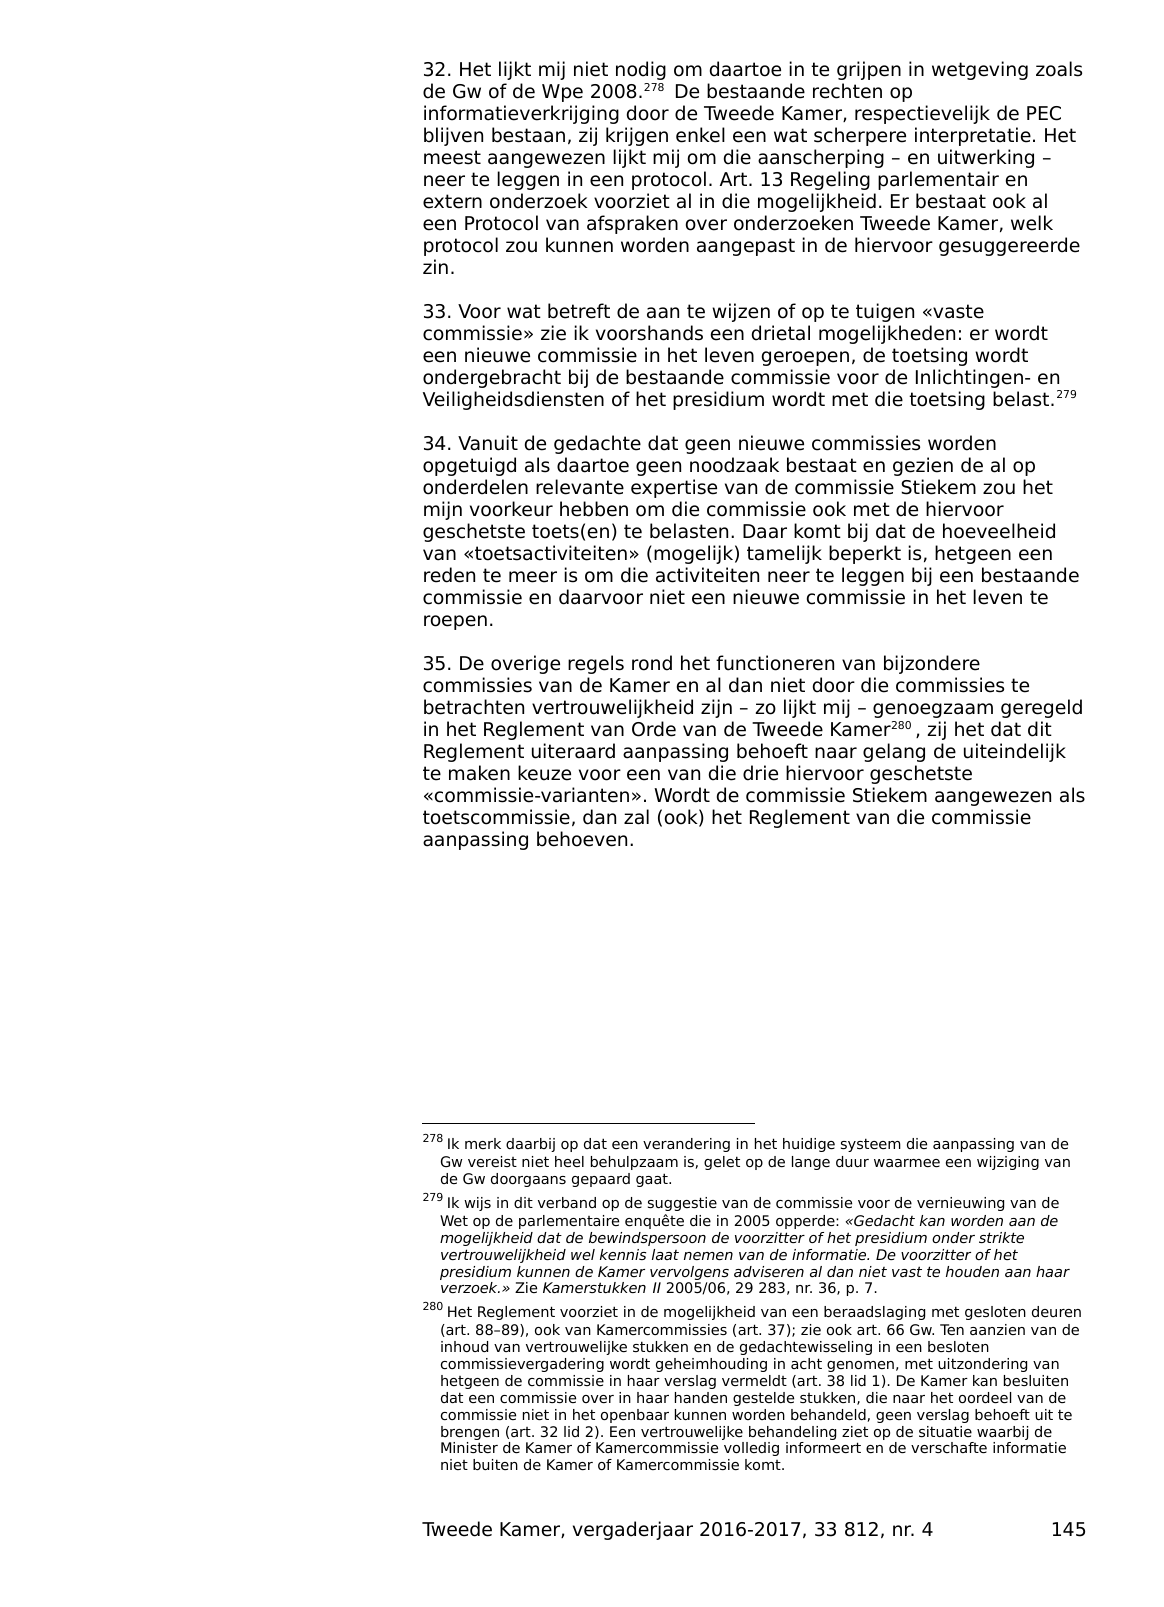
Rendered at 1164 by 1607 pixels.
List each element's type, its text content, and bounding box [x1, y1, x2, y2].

text 35. De overige regels rond het functioneren van bijzondere commissies van de Kamer en al dan niet door die commissies te betrachten vertrouwelijkheid zijn – zo lijkt mij – genoegzaam geregeld in het Reglement van Orde van de Tweede Kamer, zij het dat dit Reglement uiteraard aanpassing behoeft naar gelang de uiteindelijk te maken keuze voor een van die drie hiervoor geschetste «commissie-varianten». Wordt de commissie Stiekem aangewezen als toetscommissie, dan zal (ook) het Reglement van die commissie aanpassing behoeven. [422, 653, 1087, 851]
text 34. Vanuit de gedachte dat geen nieuwe commissies worden opgetuigd als daartoe geen noodzaak bestaat en gezien de al op onderdelen relevante expertise van de commissie Stiekem zou het mijn voorkeur hebben om die commissie ook met de hiervoor geschetste toets(en) te belasten. Daar komt bij dat de hoeveelheid van «toetsactiviteiten» (mogelijk) tamelijk beperkt is, hetgeen een reden te meer is om die activiteiten neer te leggen bij een bestaande commissie en daarvoor niet een nieuwe commissie in het leven te roepen. [422, 433, 1087, 631]
text Ik wijs in dit verband op de suggestie van de commissie voor de vernieuwing van de Wet op de parlementaire enquête die in 2005 opperde: «Gedacht kan worden aan de mogelijkheid dat de bewindspersoon de voorzitter of het presidium onder strikte vertrouwelijkheid wel kennis laat nemen van de informatie. De voorzitter of het presidium kunnen de Kamer vervolgens adviseren al dan niet vast te houden aan haar verzoek.» Zie Kamerstukken II 2005/06, 29 283, nr. 36, p. 7. [422, 1191, 1087, 1297]
text Het Reglement voorziet in de mogelijkheid van een beraadslaging met gesloten deuren (art. 88–89), ook van Kamercommissies (art. 37); zie ook art. 66 Gw. Ten aanzien van de inhoud van vertrouwelijke stukken en de gedachtewisseling in een besloten commissievergadering wordt geheimhouding in acht genomen, met uitzondering van hetgeen de commissie in haar verslag vermeldt (art. 38 lid 1). De Kamer kan besluiten dat een commissie over in haar handen gestelde stukken, die naar het oordeel van de commissie niet in het openbaar kunnen worden behandeld, geen verslag behoeft uit te brengen (art. 32 lid 2). Een vertrouwelijke behandeling ziet op de situatie waarbij de Minister de Kamer of Kamercommissie volledig informeert en de verschafte informatie niet buiten de Kamer of Kamercommissie komt. [422, 1300, 1087, 1474]
text 33. Voor wat betreft de aan te wijzen of op te tuigen «vaste commissie» zie ik voorshands een drietal mogelijkheden: er wordt een nieuwe commissie in het leven geroepen, de toetsing wordt ondergebracht bij de bestaande commissie voor de Inlichtingen- en Veiligheidsdiensten of het presidium wordt met die toetsing belast. [422, 301, 1087, 411]
text Ik merk daarbij op dat een verandering in het huidige systeem die aanpassing van de Gw vereist niet heel behulpzaam is, gelet op de lange duur waarmee een wijziging van de Gw doorgaans gepaard gaat. [422, 1132, 1087, 1188]
text 32. Het lijkt mij niet nodig om daartoe in te grijpen in wetgeving zoals de Gw of de Wpe 2008. De bestaande rechten op informatieverkrijging door de Tweede Kamer, respectievelijk de PEC blijven bestaan, zij krijgen enkel een wat scherpere interpretatie. Het meest aangewezen lijkt mij om die aanscherping – en uitwerking – neer te leggen in een protocol. Art. 13 Regeling parlementair en extern onderzoek voorziet al in die mogelijkheid. Er bestaat ook al een Protocol van afspraken over onderzoeken Tweede Kamer, welk protocol zou kunnen worden aangepast in de hiervoor gesuggereerde zin. [422, 59, 1087, 279]
